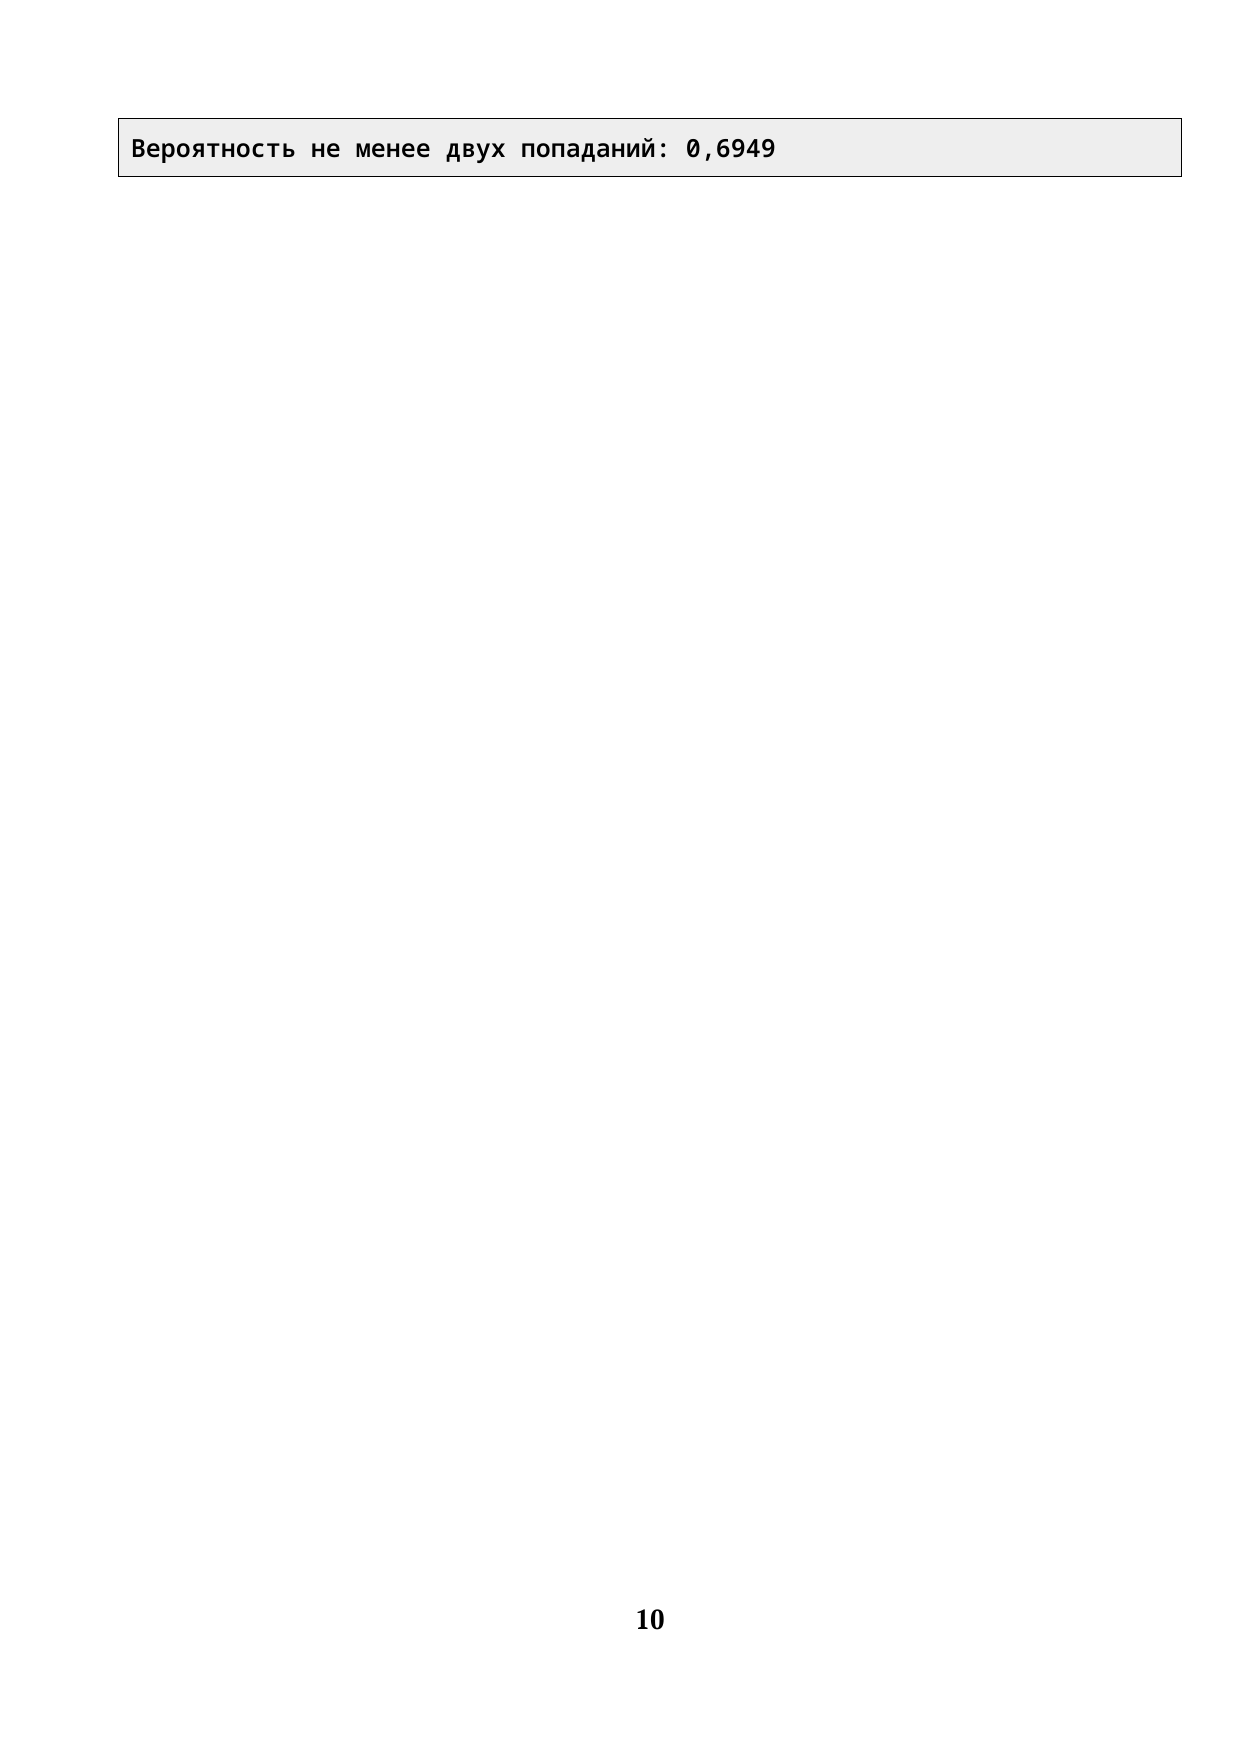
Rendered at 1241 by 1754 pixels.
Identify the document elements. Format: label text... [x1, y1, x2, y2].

text Вероятность не менее двух попаданий: 0,6949 [119, 119, 1181, 176]
